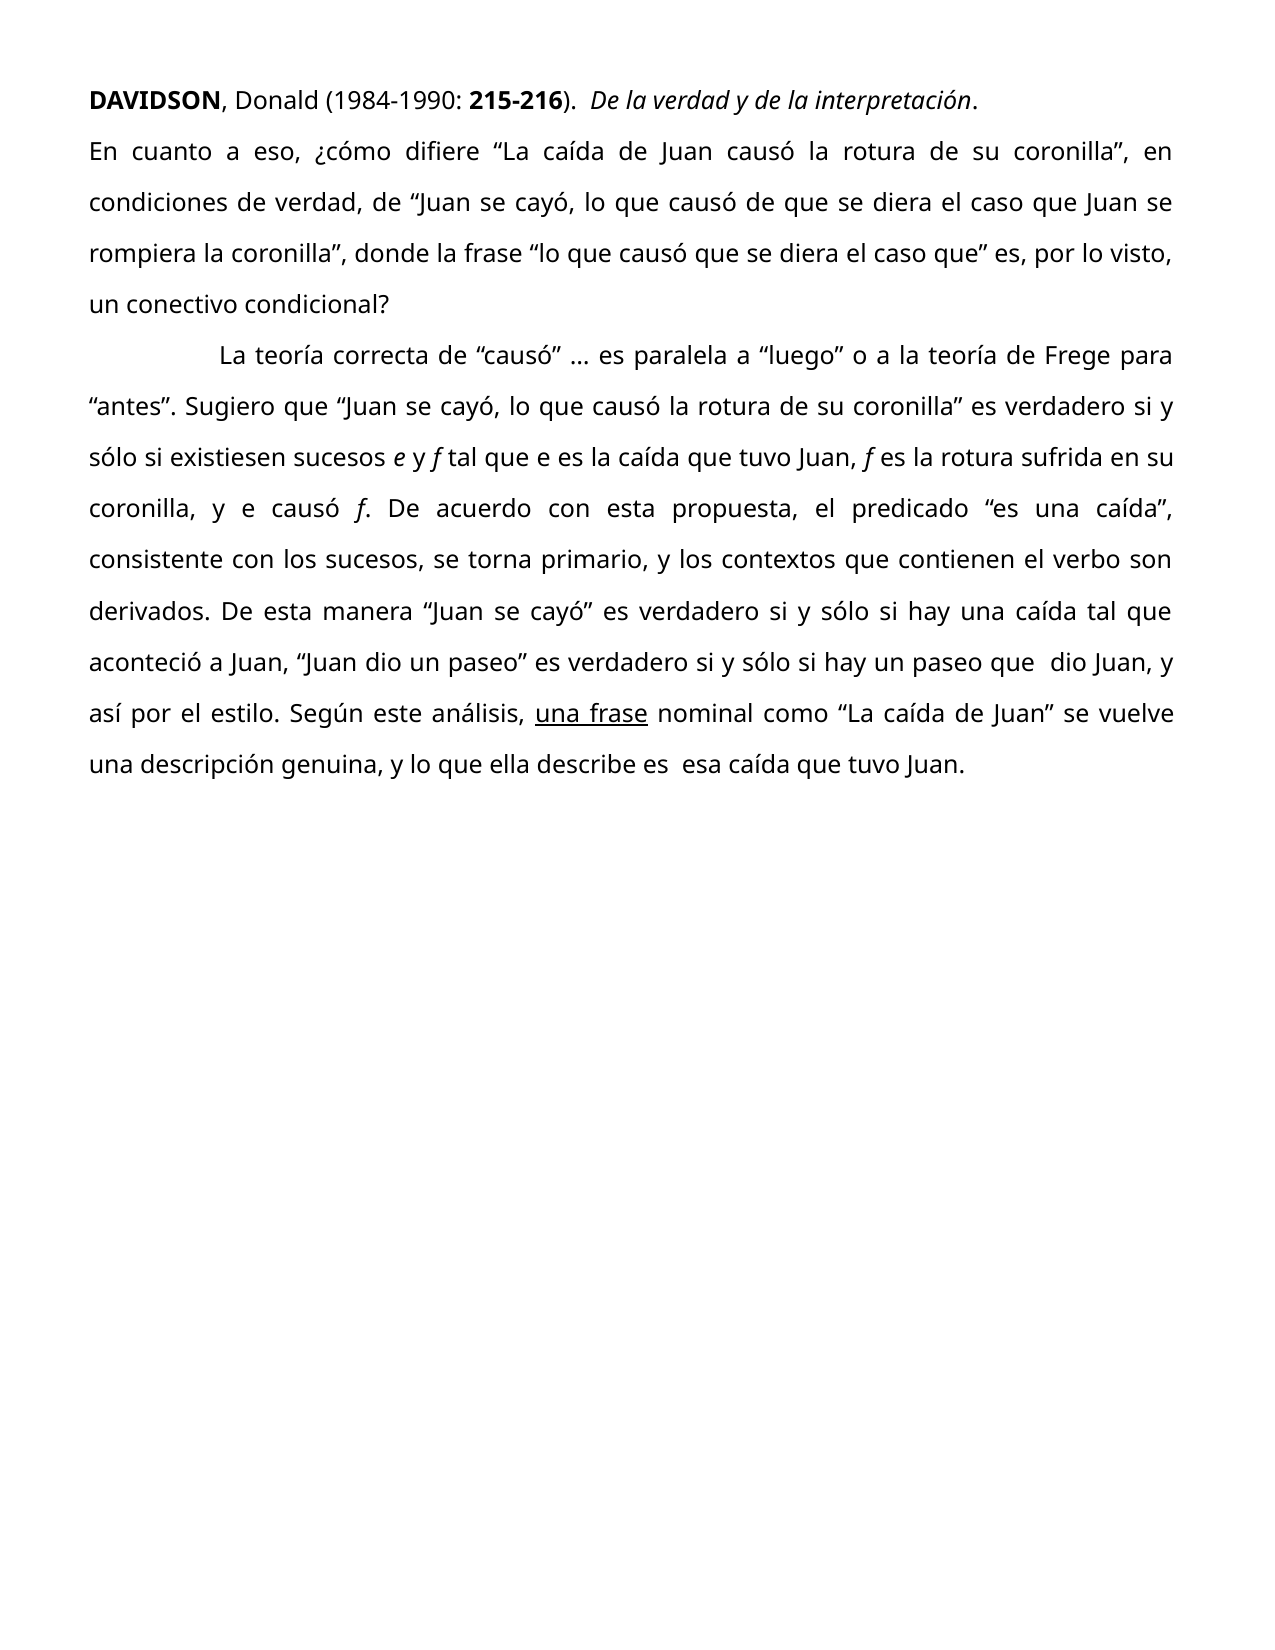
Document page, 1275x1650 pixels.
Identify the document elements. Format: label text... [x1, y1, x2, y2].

text DAVIDSON, Donald (1984-1990: 215-216). De la verdad y de la interpretación. [88, 83, 1174, 117]
text La teoría correcta de “causó” … es paralela a “luego” o a la teoría de Frege para “antes”. Sugiero que “Juan se cayó, lo que causó la rotura de su coronilla” es verdadero si y sólo si existiesen sucesos e y f tal que e es la caída que tuvo Juan, f es la rotura sufrida en su coronilla, y e causó f. De acuerdo con esta propuesta, el predicado “es una caída”, consistente con los sucesos, se torna primario, y los contextos que contienen el verbo son derivados. De esta manera “Juan se cayó” es verdadero si y sólo si hay una caída tal que aconteció a Juan, “Juan dio un paseo” es verdadero si y sólo si hay un paseo que dio Juan, y así por el estilo. Según este análisis, una frase nominal como “La caída de Juan” se vuelve una descripción genuina, y lo que ella describe es esa caída que tuvo Juan. [88, 338, 1174, 780]
text En cuanto a eso, ¿cómo difiere “La caída de Juan causó la rotura de su coronilla”, en condiciones de verdad, de “Juan se cayó, lo que causó de que se diera el caso que Juan se rompiera la coronilla”, donde la frase “lo que causó que se diera el caso que” es, por lo visto, un conectivo condicional? [88, 134, 1174, 321]
